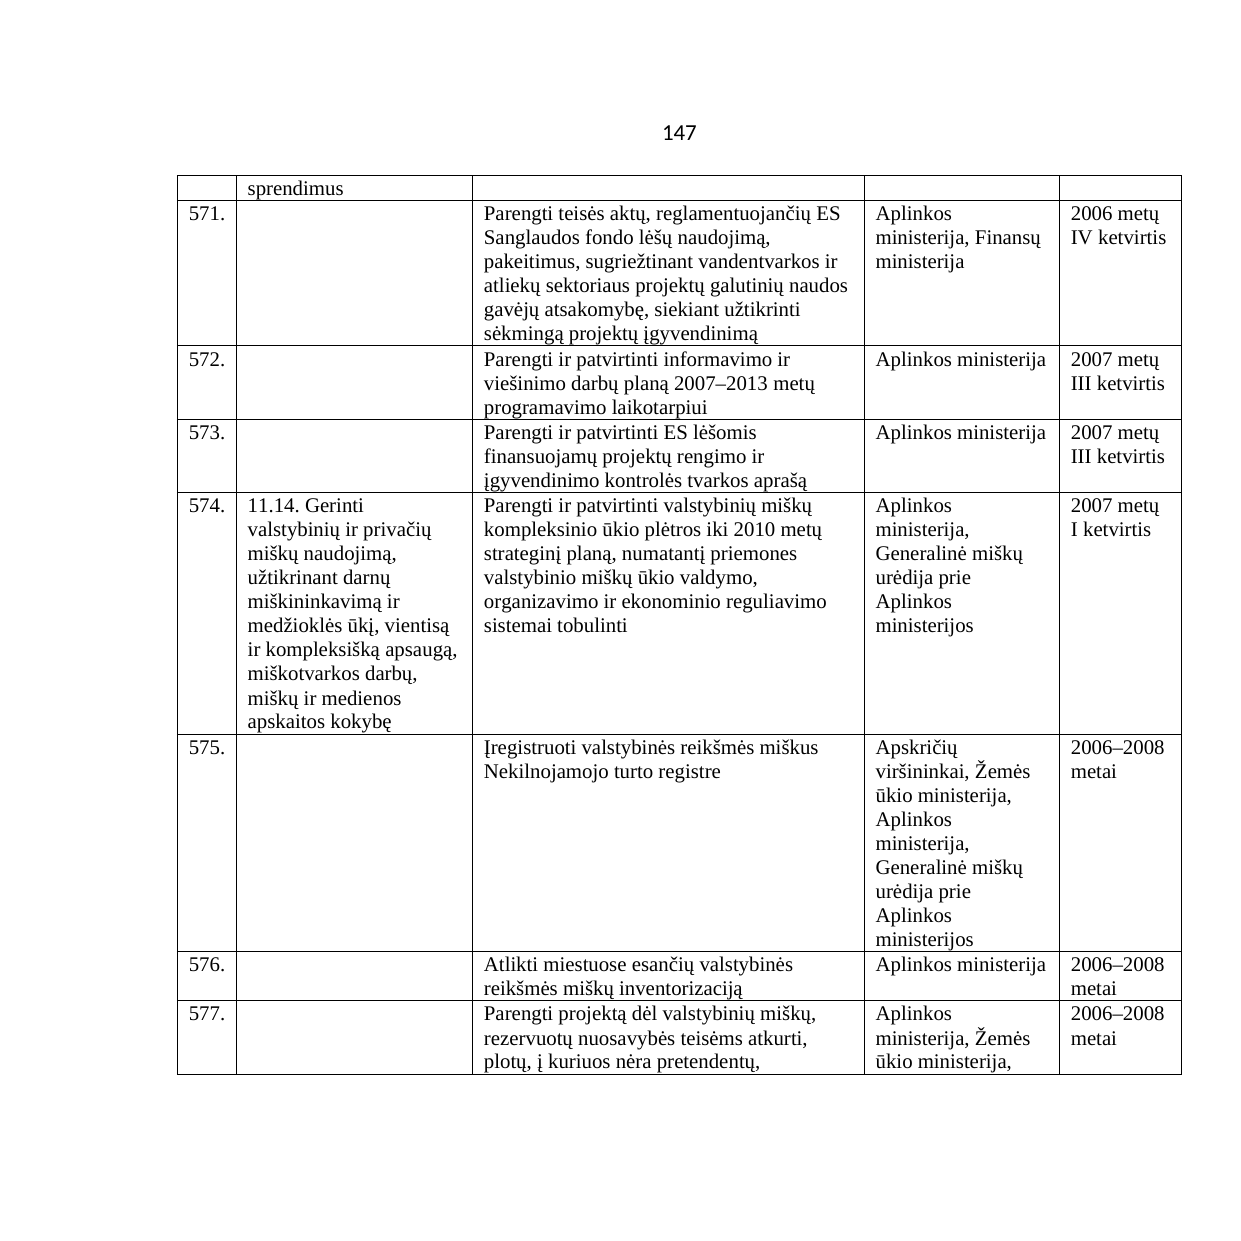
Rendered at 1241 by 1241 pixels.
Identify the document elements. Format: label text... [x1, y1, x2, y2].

table_cell 2006–2008 metai [1060, 1001, 1181, 1073]
table_cell Aplinkos ministerija [865, 420, 1059, 492]
table_cell 571. [178, 201, 236, 345]
table_cell Aplinkos ministerija [865, 952, 1059, 1000]
table_cell 2007 metų III ketvirtis [1060, 346, 1181, 419]
table_cell 2006 metų IV ketvirtis [1060, 201, 1181, 345]
table_cell [237, 346, 472, 419]
table_cell Aplinkos ministerija [865, 346, 1059, 419]
table_cell 2007 metų III ketvirtis [1060, 420, 1181, 492]
table_cell 2006–2008 metai [1060, 735, 1181, 951]
table_cell [237, 1001, 472, 1073]
table_cell Aplinkos ministerija, Finansų ministerija [865, 201, 1059, 345]
table_cell Aplinkos ministerija, Žemės ūkio ministerija, [865, 1001, 1059, 1073]
table_cell 576. [178, 952, 236, 1000]
table_cell 577. [178, 1001, 236, 1073]
table_cell Aplinkos ministerija, Generalinė miškų urėdija prie Aplinkos ministerijos [865, 493, 1059, 733]
table_cell 2006–2008 metai [1060, 952, 1181, 1000]
table_cell [178, 176, 236, 200]
table_cell Parengti teisės aktų, reglamentuojančių ES Sanglaudos fondo lėšų naudojimą, pakeitimus, sugriežtinant vandentvarkos ir atliekų sektoriaus projektų galutinių naudos gavėjų atsakomybę, siekiant užtikrinti sėkmingą projektų įgyvendinimą [473, 201, 864, 345]
table_cell sprendimus [237, 176, 472, 200]
table_cell Apskričių viršininkai, Žemės ūkio ministerija, Aplinkos ministerija, Generalinė miškų urėdija prie Aplinkos ministerijos [865, 735, 1059, 951]
table_cell Parengti ir patvirtinti informavimo ir viešinimo darbų planą 2007–2013 metų programavimo laikotarpiui [473, 346, 864, 419]
table_cell [237, 420, 472, 492]
table_cell Įregistruoti valstybinės reikšmės miškus Nekilnojamojo turto registre [473, 735, 864, 951]
table_cell 572. [178, 346, 236, 419]
table_cell Atlikti miestuose esančių valstybinės reikšmės miškų inventorizaciją [473, 952, 864, 1000]
table_cell [1060, 176, 1181, 200]
table_cell Parengti projektą dėl valstybinių miškų, rezervuotų nuosavybės teisėms atkurti, plotų, į kuriuos nėra pretendentų, [473, 1001, 864, 1073]
table_cell [237, 952, 472, 1000]
table_cell Parengti ir patvirtinti ES lėšomis finansuojamų projektų rengimo ir įgyvendinimo kontrolės tvarkos aprašą [473, 420, 864, 492]
table_cell [237, 201, 472, 345]
table_cell 11.14. Gerinti valstybinių ir privačių miškų naudojimą, užtikrinant darnų miškininkavimą ir medžioklės ūkį, vientisą ir kompleksišką apsaugą, miškotvarkos darbų, miškų ir medienos apskaitos kokybę [237, 493, 472, 733]
table_cell 2007 metų I ketvirtis [1060, 493, 1181, 733]
table_cell [473, 176, 864, 200]
table_cell [865, 176, 1059, 200]
table_cell 574. [178, 493, 236, 733]
table_cell 575. [178, 735, 236, 951]
table_cell Parengti ir patvirtinti valstybinių miškų kompleksinio ūkio plėtros iki 2010 metų strateginį planą, numatantį priemones valstybinio miškų ūkio valdymo, organizavimo ir ekonominio reguliavimo sistemai tobulinti [473, 493, 864, 733]
table_cell [237, 735, 472, 951]
table_cell 573. [178, 420, 236, 492]
